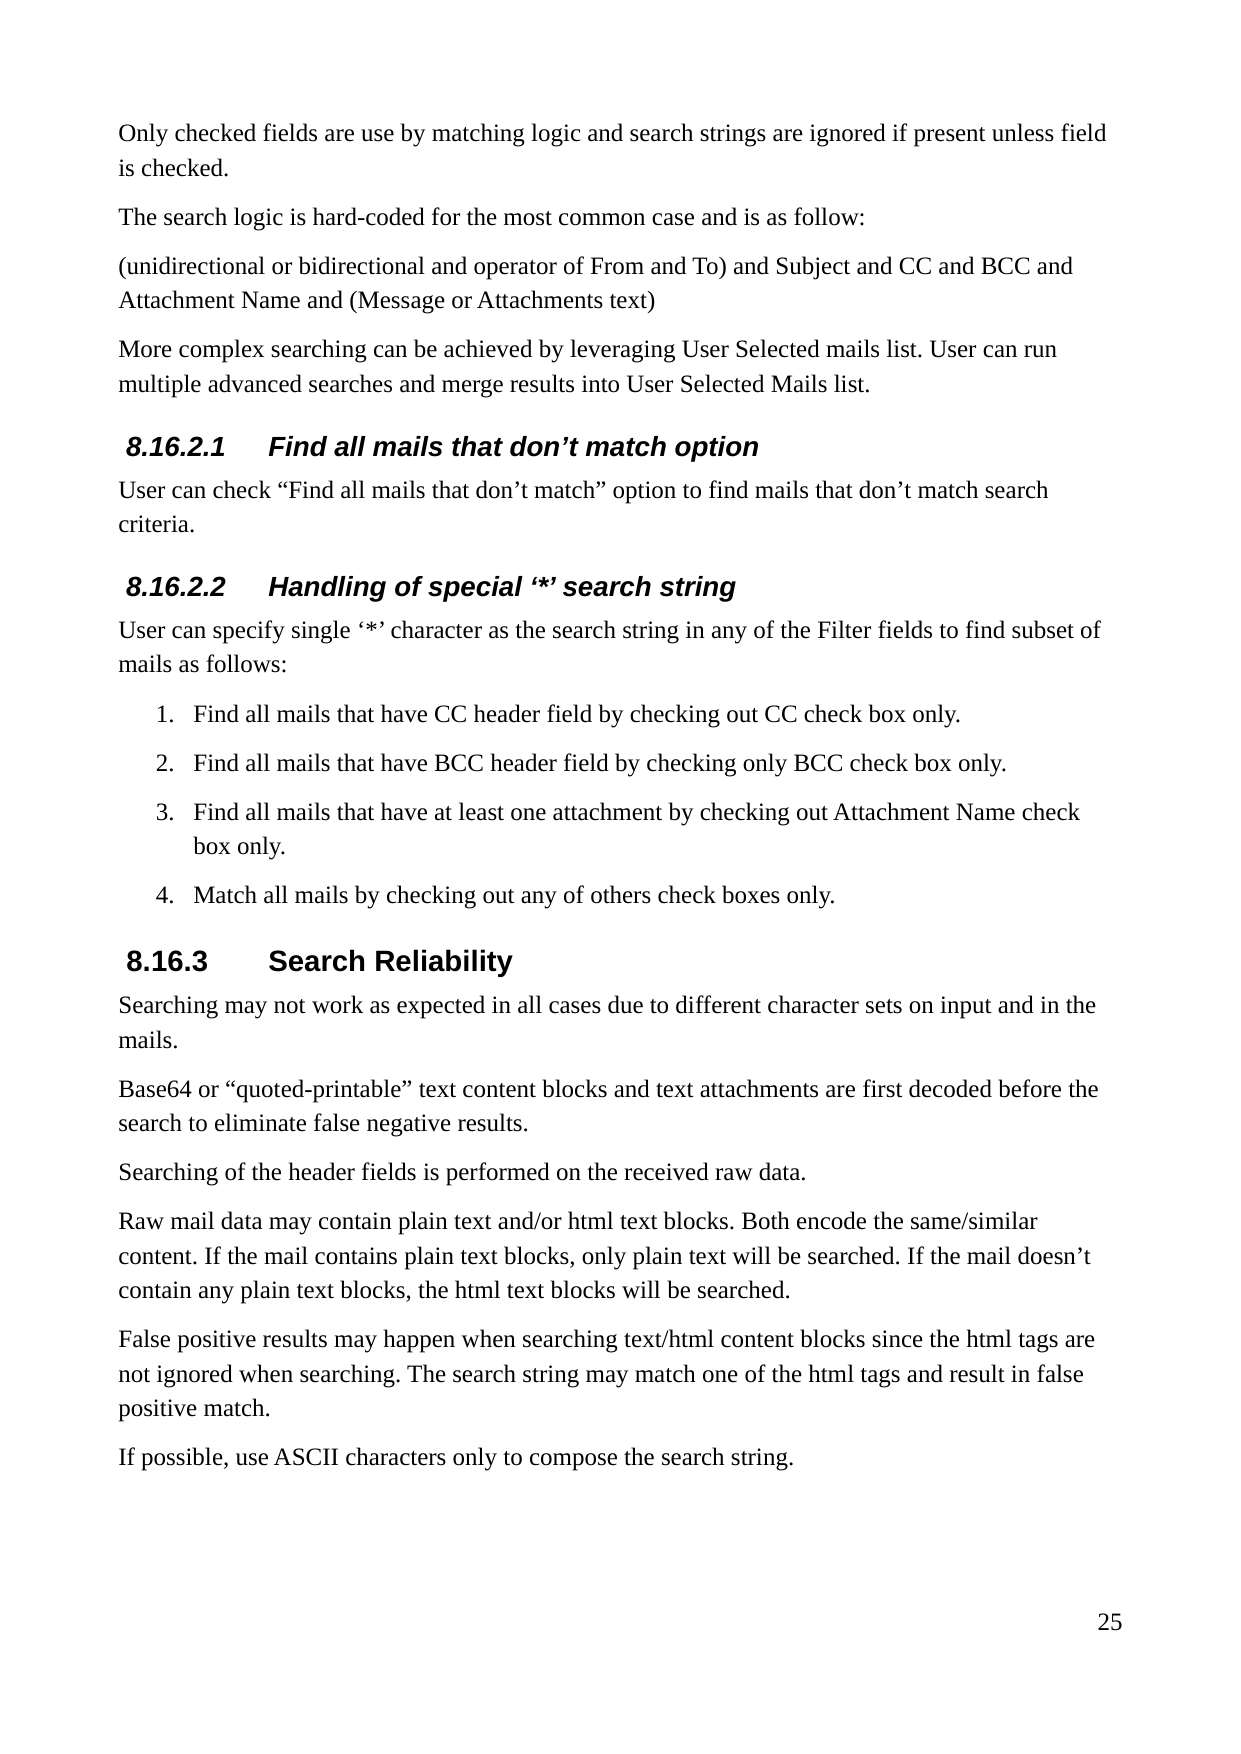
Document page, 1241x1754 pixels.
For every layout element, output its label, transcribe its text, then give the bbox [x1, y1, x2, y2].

text User can specify single ‘*’ character as the search string in any of the Filter fields to find subset of mails as follows: [118, 615, 1122, 678]
text False positive results may happen when searching text/html content blocks since the html tags are not ignored when searching. The search string may match one of the html tags and result in false positive match. [118, 1324, 1122, 1422]
subtitle Search Reliability [118, 944, 1122, 978]
text The search logic is hard-coded for the most common case and is as follow: [118, 202, 1122, 230]
text Raw mail data may contain plain text and/or html text blocks. Both encode the same/similar content. If the mail contains plain text blocks, only plain text will be searched. If the mail doesn’t contain any plain text blocks, the html text blocks will be searched. [118, 1206, 1122, 1304]
text If possible, use ASCII characters only to compose the search string. [118, 1442, 1122, 1471]
text (unidirectional or bidirectional and operator of From and To) and Subject and CC and BCC and Attachment Name and (Message or Attachments text) [118, 251, 1122, 314]
text Searching of the header fields is performed on the received raw data. [118, 1157, 1122, 1186]
text User can check “Find all mails that don’t match” option to find mails that don’t match search criteria. [118, 475, 1122, 538]
text Only checked fields are use by matching logic and search strings are ignored if present unless field is checked. [118, 118, 1122, 181]
text More complex searching can be achieved by leveraging User Selected mails list. User can run multiple advanced searches and merge results into User Selected Mails list. [118, 334, 1122, 397]
text Base64 or “quoted-printable” text content blocks and text attachments are first decoded before the search to eliminate false negative results. [118, 1074, 1122, 1137]
list Find all mails that have at least one attachment by checking out Attachment Name check box only. [156, 797, 1122, 860]
list Match all mails by checking out any of others check boxes only. [156, 880, 1122, 909]
list Find all mails that have CC header field by checking out CC check box only. [156, 699, 1122, 727]
subtitle Handling of special ‘*’ search string [118, 571, 1122, 603]
list Find all mails that have BCC header field by checking only BCC check box only. [156, 748, 1122, 776]
text Searching may not work as expected in all cases due to different character sets on input and in the mails. [118, 990, 1122, 1053]
subtitle Find all mails that don’t match option [118, 430, 1122, 462]
